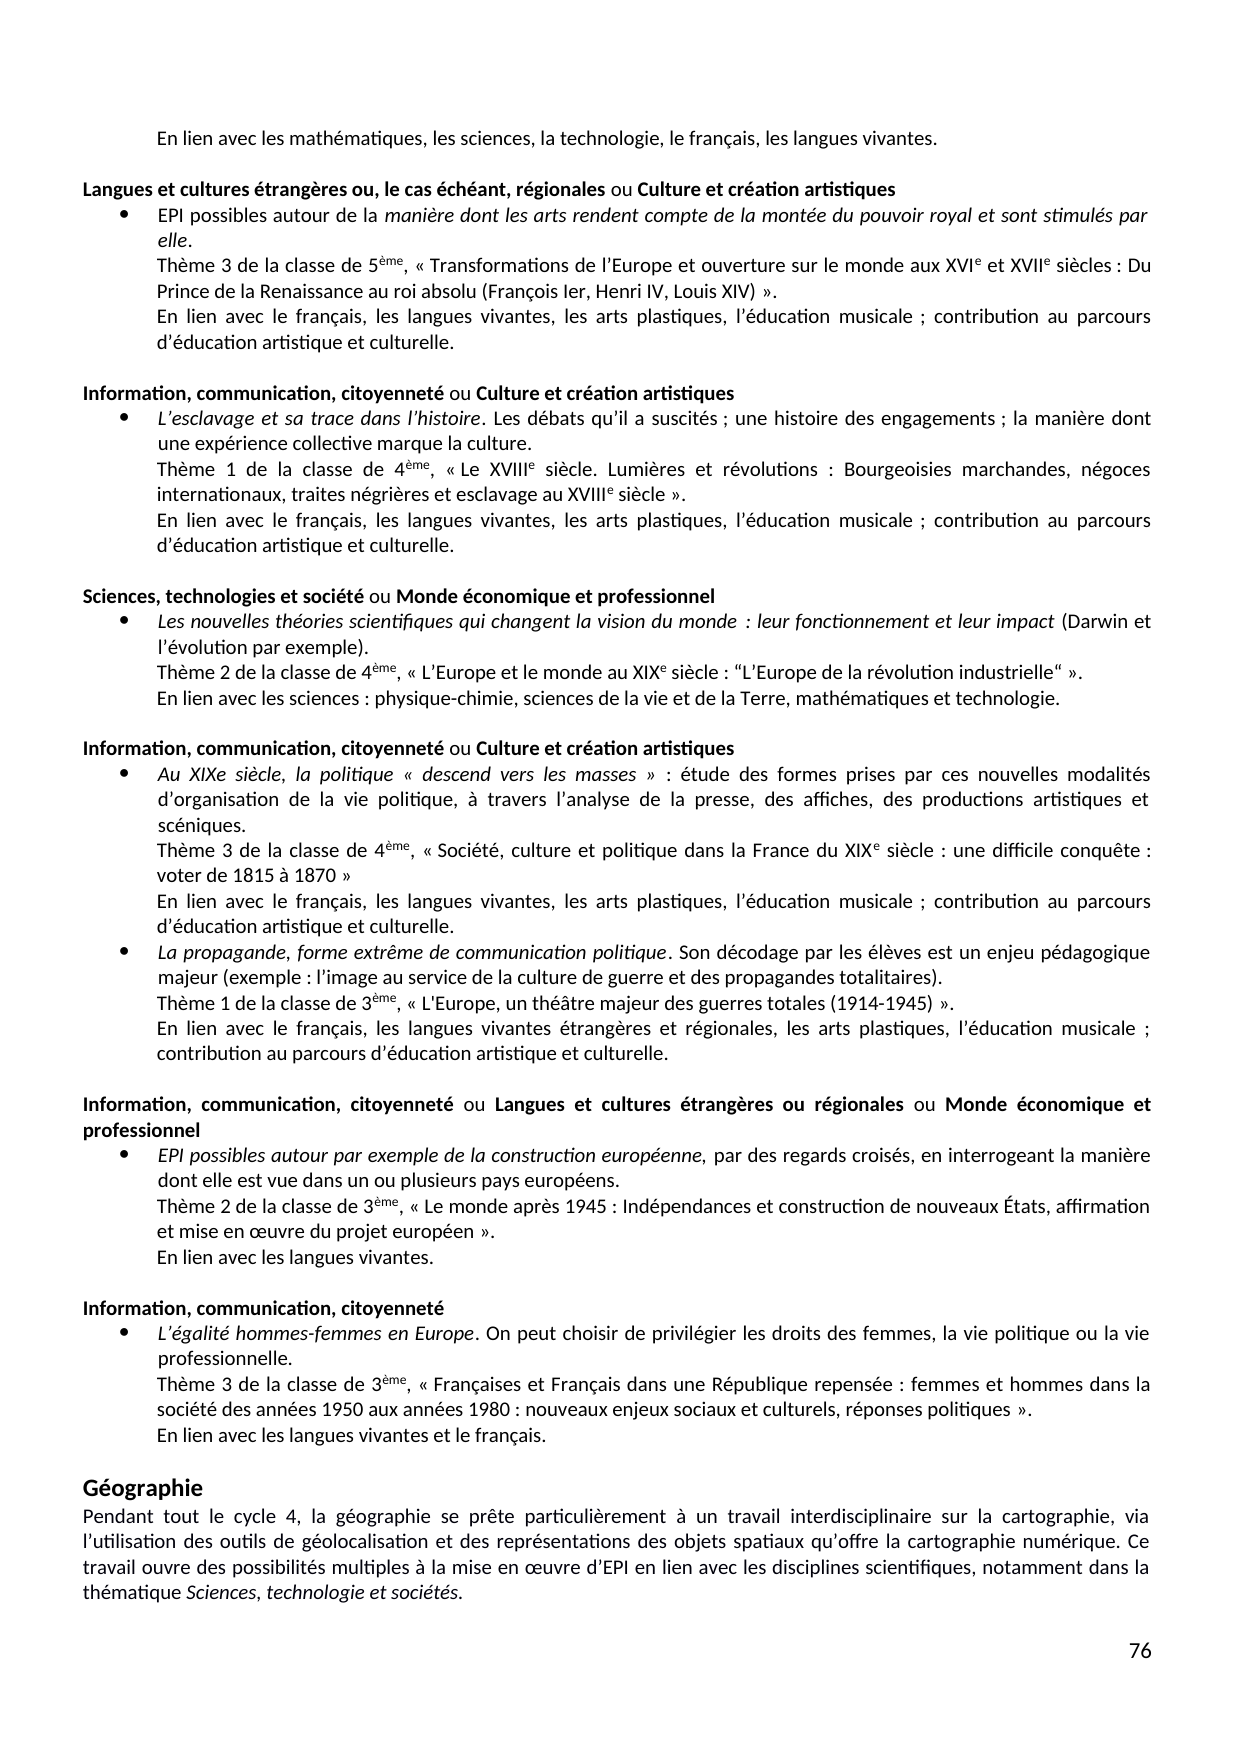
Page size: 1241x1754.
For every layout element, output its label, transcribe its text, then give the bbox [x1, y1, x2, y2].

text En lien avec le français, les langues vivantes, les arts plastiques, l’éducation musicale ; contribution au parcours d’éducation artistique et culturelle. [157, 303, 1152, 354]
list Les nouvelles théories scientifiques qui changent la vision du monde : leur fonctionnement et leur impact (Darwin et l’évolution par exemple). [120, 608, 1152, 659]
text En lien avec le français, les langues vivantes, les arts plastiques, l’éducation musicale ; contribution au parcours d’éducation artistique et culturelle. [157, 507, 1152, 558]
text En lien avec les mathématiques, les sciences, la technologie, le français, les langues vivantes. [157, 126, 1152, 151]
text Géographie [83, 1473, 1152, 1503]
text Thème 3 de la classe de 3ème, « Françaises et Français dans une République repensée : femmes et hommes dans la société des années 1950 aux années 1980 : nouveaux enjeux sociaux et culturels, réponses politiques ». [157, 1371, 1152, 1422]
list L’égalité hommes-femmes en Europe. On peut choisir de privilégier les droits des femmes, la vie politique ou la vie professionnelle. [120, 1320, 1152, 1371]
text En lien avec les langues vivantes et le français. [157, 1422, 1152, 1447]
list Au XIXe siècle, la politique « descend vers les masses » : étude des formes prises par ces nouvelles modalités d’organisation de la vie politique, à travers l’analyse de la presse, des affiches, des productions artistiques et scéniques. [120, 761, 1152, 837]
text Information, communication, citoyenneté ou Culture et création artistiques [83, 380, 1152, 405]
text En lien avec les sciences : physique-chimie, sciences de la vie et de la Terre, mathématiques et technologie. [157, 685, 1152, 710]
text En lien avec le français, les langues vivantes, les arts plastiques, l’éducation musicale ; contribution au parcours d’éducation artistique et culturelle. [157, 888, 1152, 939]
text Thème 2 de la classe de 4ème, « L’Europe et le monde au XIXe siècle : “L’Europe de la révolution industrielle“ ». [157, 659, 1152, 685]
text En lien avec le français, les langues vivantes étrangères et régionales, les arts plastiques, l’éducation musicale ; contribution au parcours d’éducation artistique et culturelle. [157, 1015, 1152, 1066]
text En lien avec les langues vivantes. [157, 1244, 1152, 1269]
list La propagande, forme extrême de communication politique. Son décodage par les élèves est un enjeu pédagogique majeur (exemple : l’image au service de la culture de guerre et des propagandes totalitaires). [120, 939, 1152, 990]
text Thème 2 de la classe de 3ème, « Le monde après 1945 : Indépendances et construction de nouveaux États, affirmation et mise en œuvre du projet européen ». [157, 1193, 1152, 1244]
text Sciences, technologies et société ou Monde économique et professionnel [83, 583, 1152, 608]
list EPI possibles autour de la manière dont les arts rendent compte de la montée du pouvoir royal et sont stimulés par elle. [120, 202, 1152, 253]
text Thème 1 de la classe de 3ème, « L'Europe, un théâtre majeur des guerres totales (1914-1945) ». [157, 990, 1152, 1015]
text Information, communication, citoyenneté [83, 1295, 1152, 1320]
list L’esclavage et sa trace dans l’histoire. Les débats qu’il a suscités ; une histoire des engagements ; la manière dont une expérience collective marque la culture. [120, 405, 1152, 456]
text Thème 1 de la classe de 4ème, « Le XVIIIe siècle. Lumières et révolutions : Bourgeoisies marchandes, négoces internationaux, traites négrières et esclavage au XVIIIe siècle ». [157, 456, 1152, 507]
text Langues et cultures étrangères ou, le cas échéant, régionales ou Culture et création artistiques [83, 176, 1152, 202]
text Information, communication, citoyenneté ou Langues et cultures étrangères ou régionales ou Monde économique et professionnel [83, 1091, 1152, 1142]
list EPI possibles autour par exemple de la construction européenne, par des regards croisés, en interrogeant la manière dont elle est vue dans un ou plusieurs pays européens. [120, 1142, 1152, 1193]
text Information, communication, citoyenneté ou Culture et création artistiques [83, 736, 1152, 761]
text Thème 3 de la classe de 5ème, « Transformations de l’Europe et ouverture sur le monde aux XVIe et XVIIe siècles : Du Prince de la Renaissance au roi absolu (François Ier, Henri IV, Louis XIV) ». [157, 253, 1152, 303]
text Thème 3 de la classe de 4ème, « Société, culture et politique dans la France du XIXe siècle : une difficile conquête : voter de 1815 à 1870 » [157, 837, 1152, 888]
text Pendant tout le cycle 4, la géographie se prête particulièrement à un travail interdisciplinaire sur la cartographie, via l’utilisation des outils de géolocalisation et des représentations des objets spatiaux qu’offre la cartographie numérique. Ce travail ouvre des possibilités multiples à la mise en œuvre d’EPI en lien avec les disciplines scientifiques, notamment dans la thématique Sciences, technologie et sociétés. [83, 1503, 1152, 1605]
